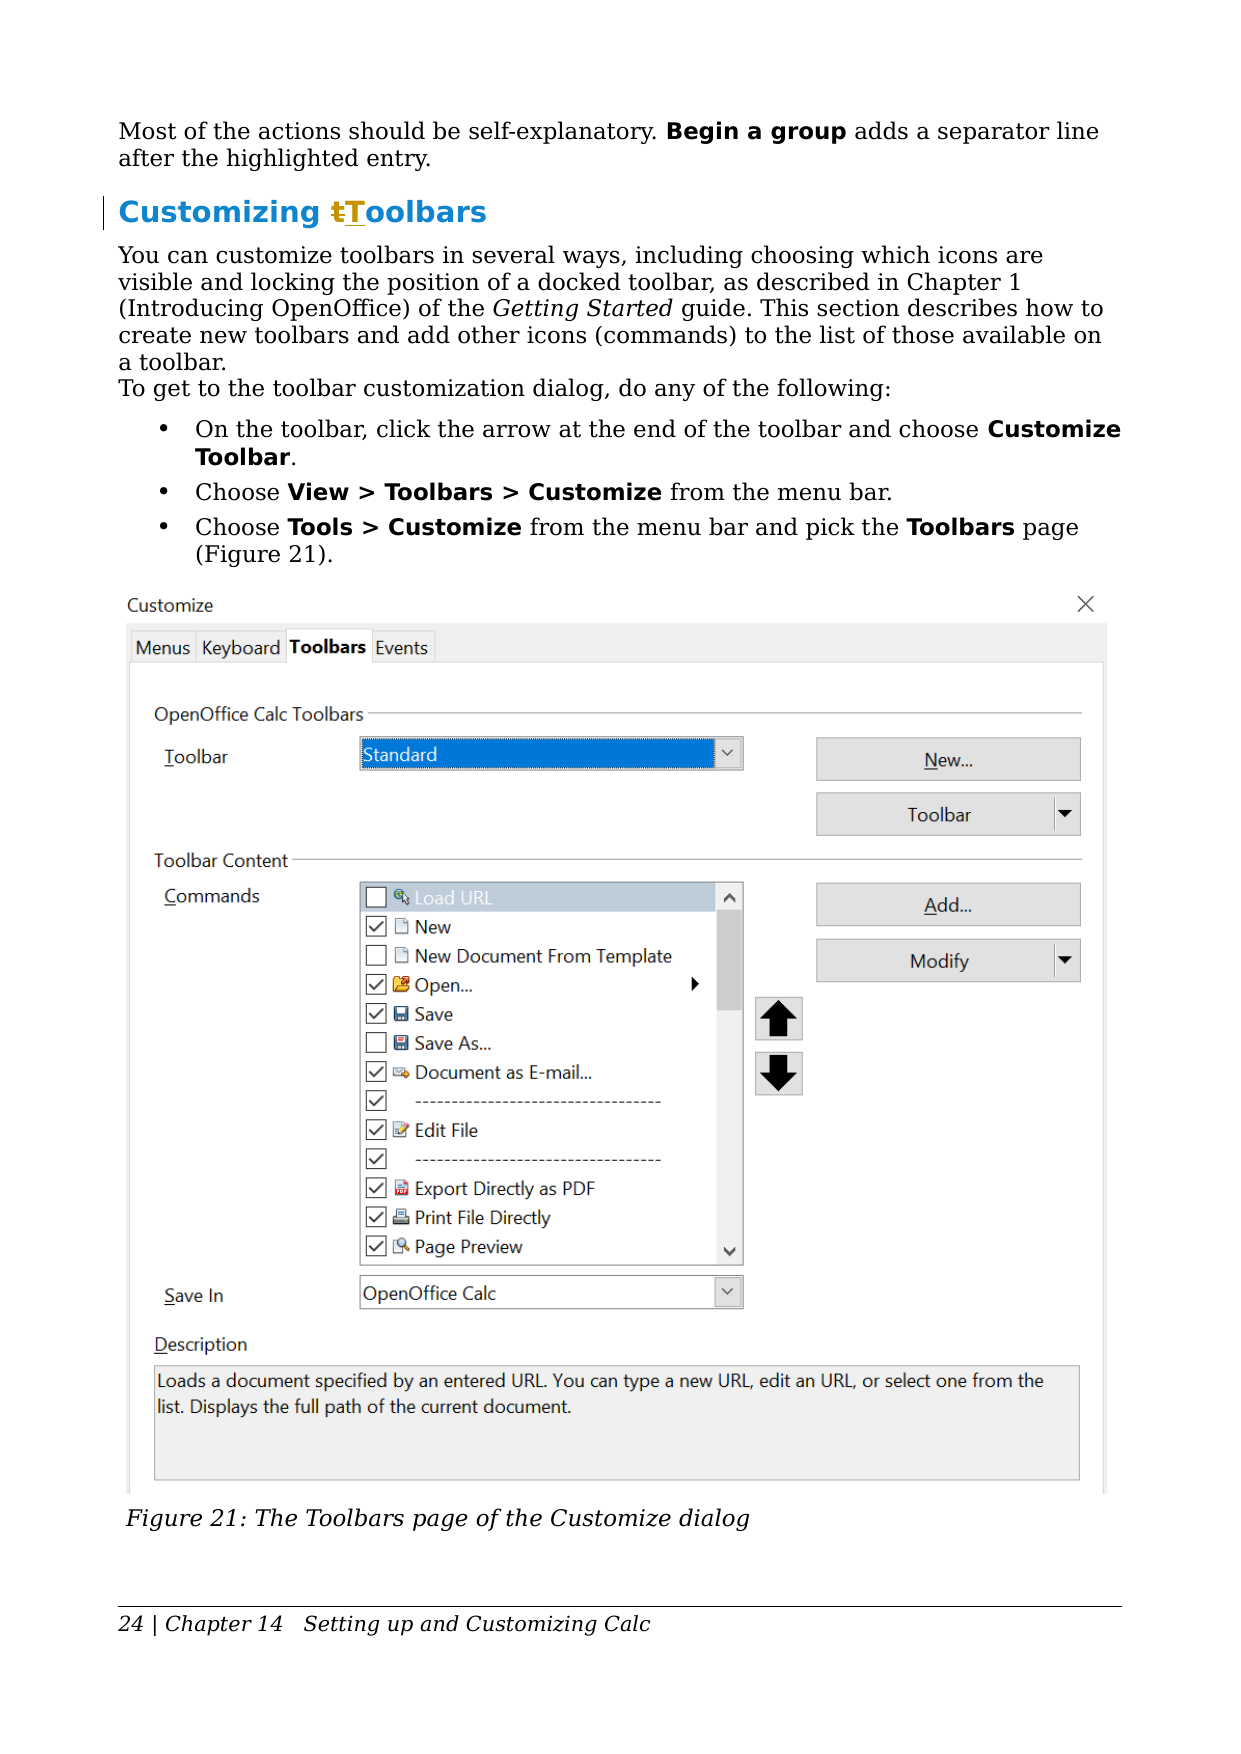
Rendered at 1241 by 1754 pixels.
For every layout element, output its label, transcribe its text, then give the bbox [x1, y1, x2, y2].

subtitle Customizing Toolbars [118, 196, 1122, 230]
text To get to the toolbar customization dialog, do any of the following: [118, 375, 1122, 402]
list Choose Tools > Customize from the menu bar and pick the Toolbars page (Figure 21). [156, 512, 1122, 568]
list Choose View > Toolbars > Customize from the menu bar. [156, 477, 1122, 506]
picture [125, 592, 1108, 1494]
text Most of the actions should be self-explanatory. Begin a group adds a separator line after the highlighted entry. [118, 118, 1122, 171]
text You can customize toolbars in several ways, including choosing which icons are visible and locking the position of a docked toolbar, as described in Chapter 1 (Introducing OpenOffice) of the Getting Started guide. This section describes how to create new toolbars and add other icons (commands) to the list of those available on a toolbar. [118, 242, 1122, 375]
list On the toolbar, click the arrow at the end of the toolbar and choose Customize Toolbar. [156, 414, 1122, 470]
text Figure 21: The Toolbars page of the Customize dialog [126, 1505, 1114, 1532]
